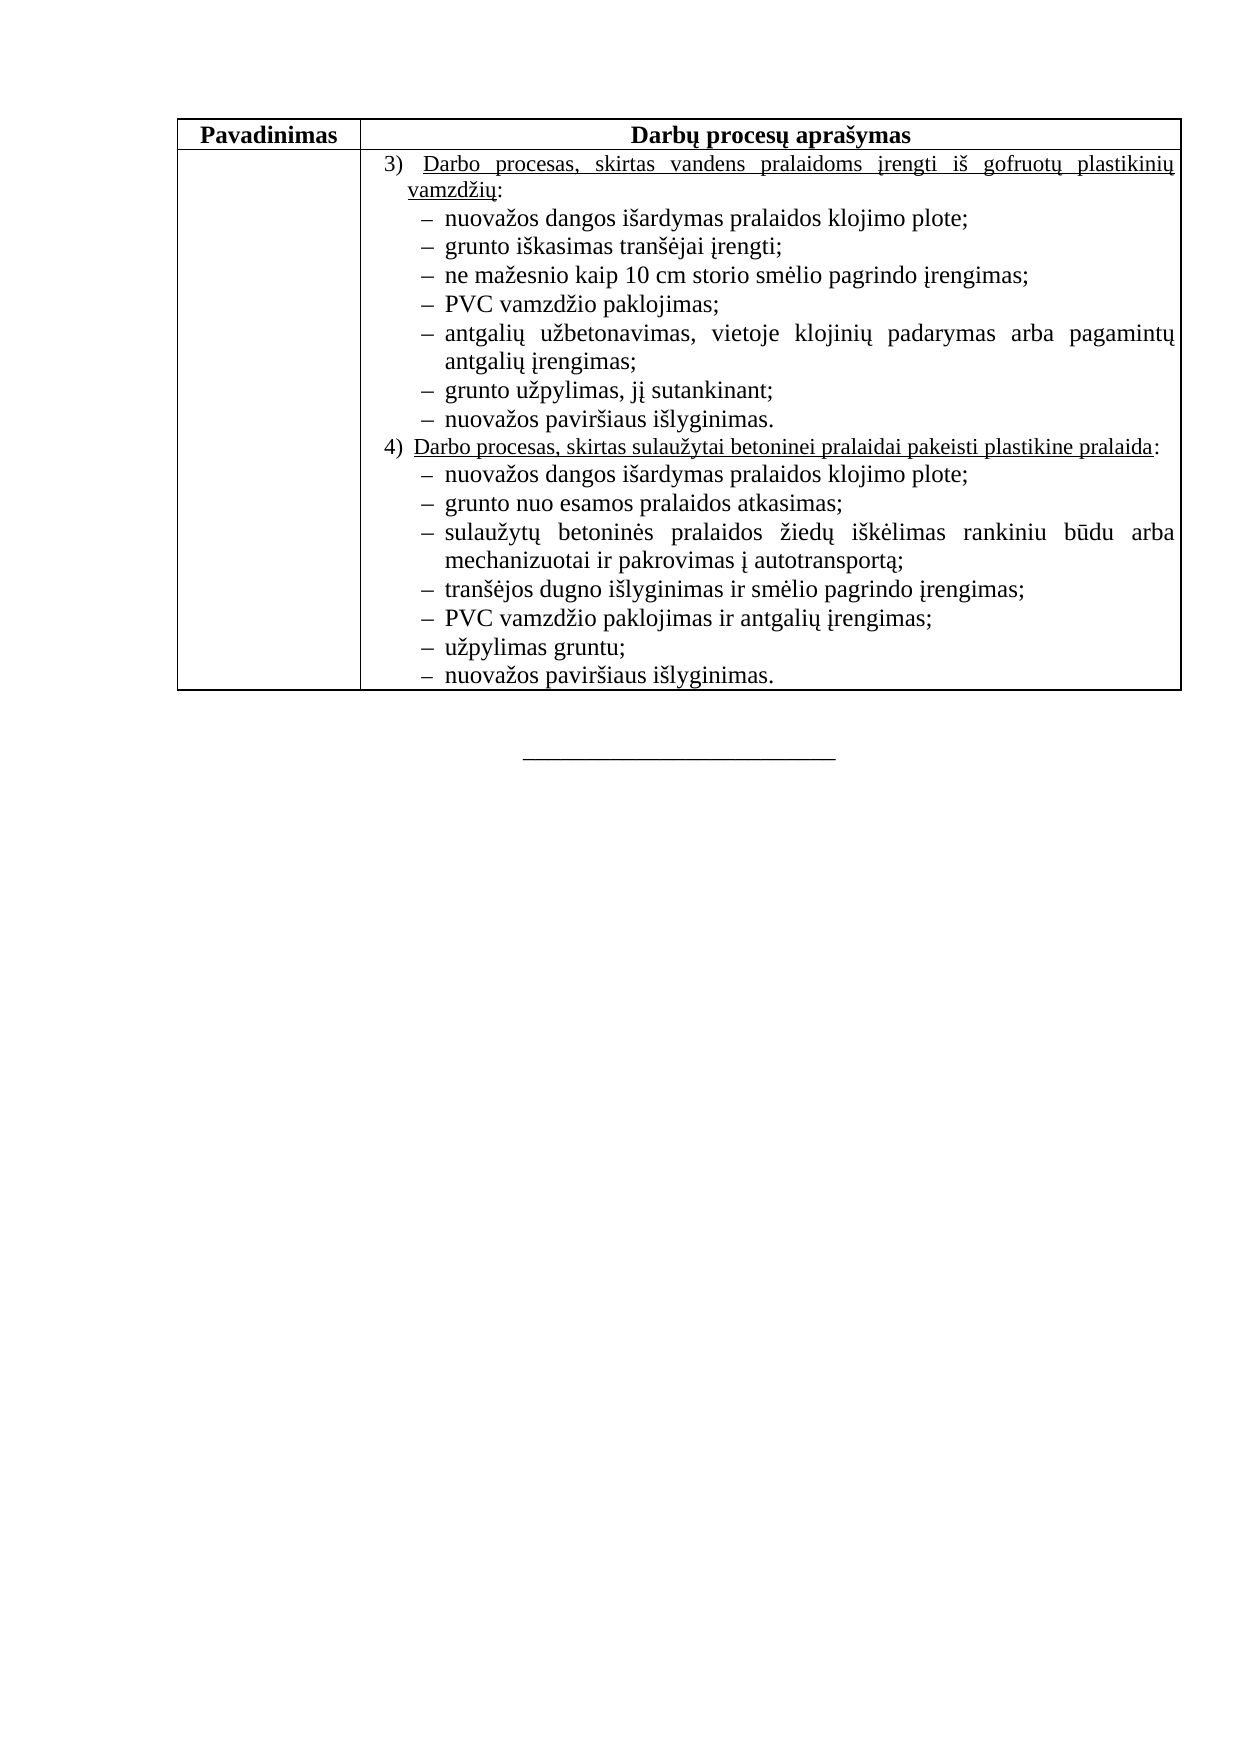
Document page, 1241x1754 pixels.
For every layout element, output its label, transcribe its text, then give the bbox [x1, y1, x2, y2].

text _________________________ [177, 734, 1181, 762]
table_header Darbų procesų aprašymas [361, 120, 1180, 148]
table_header Pavadinimas [178, 120, 360, 148]
table_cell [178, 150, 360, 689]
table_cell 3) Darbo procesas, skirtas vandens pralaidoms įrengti iš gofruotų plastikinių vamzdžių: – nuovažos dangos išardymas pralaidos klojimo plote; – grunto iškasimas tranšėjai įrengti; – ne mažesnio kaip 10 cm storio smėlio pagrindo įrengimas; – PVC vamzdžio paklojimas; – antgalių užbetonavimas, vietoje klojinių padarymas arba pagamintų antgalių įrengimas; – grunto užpylimas, jį sutankinant; – nuovažos paviršiaus išlyginimas. 4) Darbo procesas, skirtas sulaužytai betoninei pralaidai pakeisti plastikine pralaida: – nuovažos dangos išardymas pralaidos klojimo plote; – grunto nuo esamos pralaidos atkasimas; – sulaužytų betoninės pralaidos žiedų iškėlimas rankiniu būdu arba mechanizuotai ir pakrovimas į autotransportą; – tranšėjos dugno išlyginimas ir smėlio pagrindo įrengimas; – PVC vamzdžio paklojimas ir antgalių įrengimas; – užpylimas gruntu; – nuovažos paviršiaus išlyginimas. [361, 150, 1180, 689]
